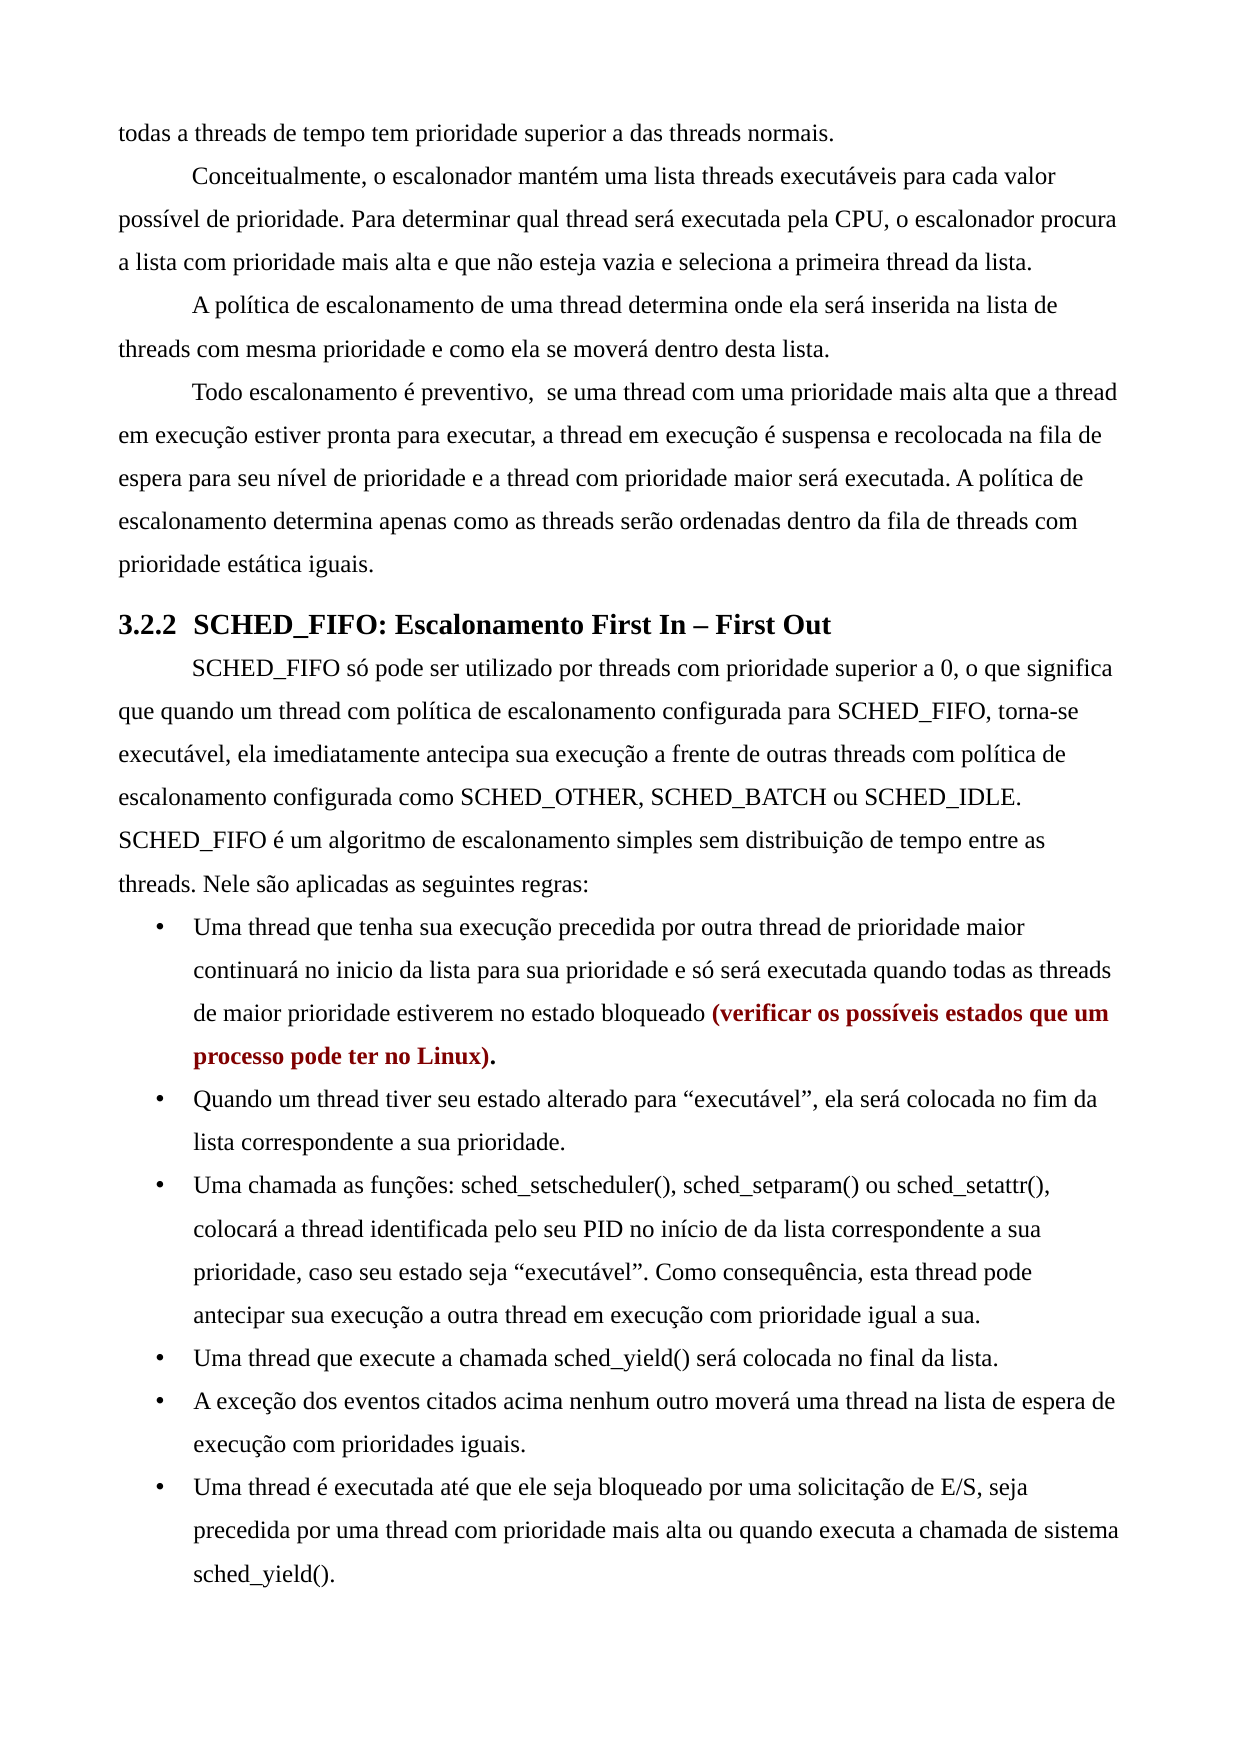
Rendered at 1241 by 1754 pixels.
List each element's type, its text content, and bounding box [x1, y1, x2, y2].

list Uma chamada as funções: sched_setscheduler(), sched_setparam() ou sched_setattr(), colocará a thread identificada pelo seu PID no início de da lista correspondente a sua prioridade, caso seu estado seja “executável”. Como consequência, esta thread pode antecipar sua execução a outra thread em execução com prioridade igual a sua. [156, 1171, 1122, 1329]
list Uma thread que execute a chamada sched_yield() será colocada no final da lista. [156, 1343, 1122, 1372]
text SCHED_FIFO só pode ser utilizado por threads com prioridade superior a 0, o que significa que quando um thread com política de escalonamento configurada para SCHED_FIFO, torna-se executável, ela imediatamente antecipa sua execução a frente de outras threads com política de escalonamento configurada como SCHED_OTHER, SCHED_BATCH ou SCHED_IDLE. SCHED_FIFO é um algoritmo de escalonamento simples sem distribuição de tempo entre as threads. Nele são aplicadas as seguintes regras: [118, 653, 1122, 897]
text A política de escalonamento de uma thread determina onde ela será inserida na lista de threads com mesma prioridade e como ela se moverá dentro desta lista. [118, 291, 1122, 362]
text Todo escalonamento é preventivo, se uma thread com uma prioridade mais alta que a thread em execução estiver pronta para executar, a thread em execução é suspensa e recolocada na fila de espera para seu nível de prioridade e a thread com prioridade maior será executada. A política de escalonamento determina apenas como as threads serão ordenadas dentro da fila de threads com prioridade estática iguais. [118, 377, 1122, 578]
list Quando um thread tiver seu estado alterado para “executável”, ela será colocada no fim da lista correspondente a sua prioridade. [156, 1084, 1122, 1156]
list Uma thread que tenha sua execução precedida por outra thread de prioridade maior continuará no inicio da lista para sua prioridade e só será executada quando todas as threads de maior prioridade estiverem no estado bloqueado (verificar os possíveis estados que um processo pode ter no Linux). [156, 912, 1122, 1070]
list Uma thread é executada até que ele seja bloqueado por uma solicitação de E/S, seja precedida por uma thread com prioridade mais alta ou quando executa a chamada de sistema sched_yield(). [156, 1472, 1122, 1587]
text Conceitualmente, o escalonador mantém uma lista threads executáveis para cada valor possível de prioridade. Para determinar qual thread será executada pela CPU, o escalonador procura a lista com prioridade mais alta e que não esteja vazia e seleciona a primeira thread da lista. [118, 161, 1122, 276]
text todas a threads de tempo tem prioridade superior a das threads normais. [118, 118, 1122, 147]
subtitle SCHED_FIFO: Escalonamento First In – First Out [118, 607, 1122, 641]
list A exceção dos eventos citados acima nenhum outro moverá uma thread na lista de espera de execução com prioridades iguais. [156, 1386, 1122, 1458]
